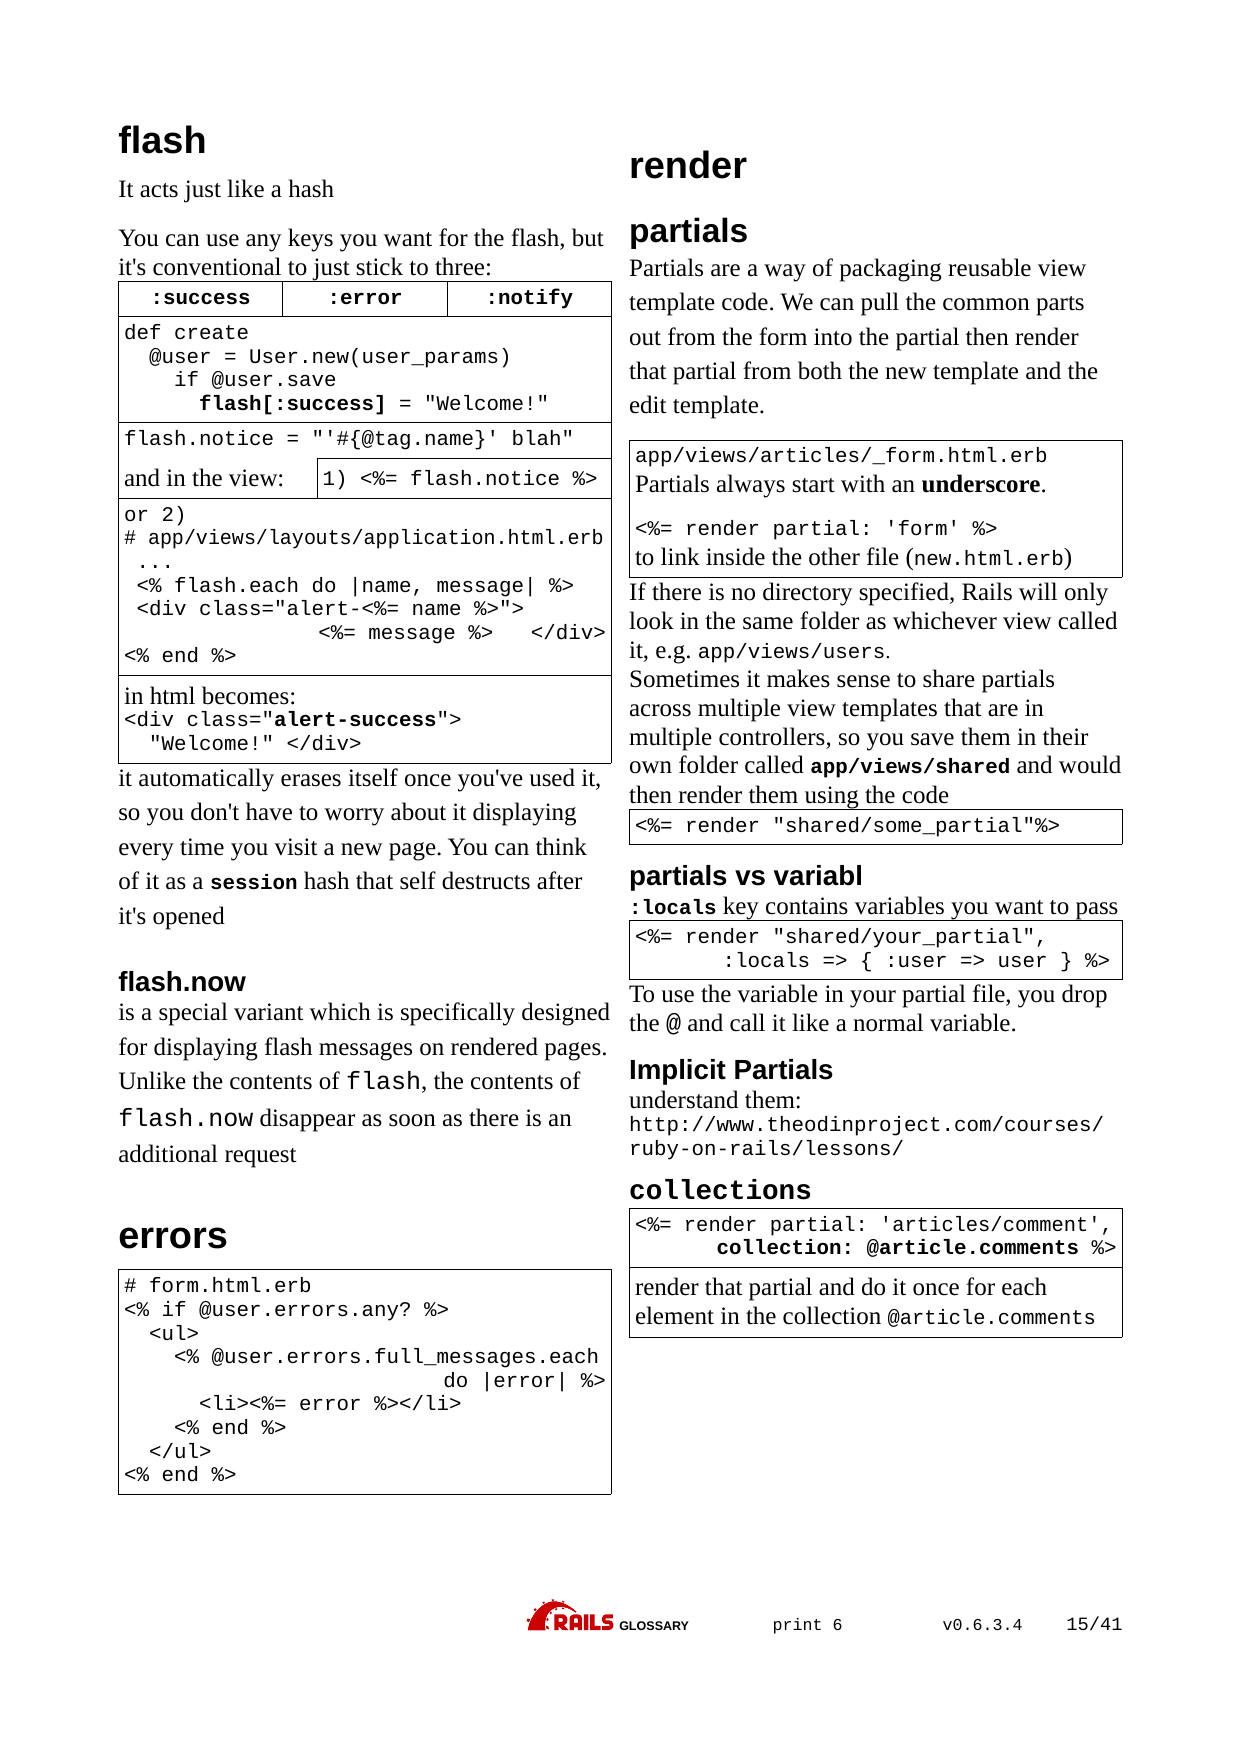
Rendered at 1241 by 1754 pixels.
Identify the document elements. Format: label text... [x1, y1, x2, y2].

subtitle Implicit Partials [629, 1054, 1122, 1086]
subtitle partials vs variabl [629, 859, 1122, 891]
table_header # form.html.erb <% if @user.errors.any? %> <ul> <% @user.errors.full_messages.each do |error| %> <li><%= error %></li> <% end %> </ul> <% end %> [119, 1270, 611, 1494]
subtitle render [629, 143, 1122, 187]
table_header app/views/articles/_form.html.erb Partials always start with an underscore. <%= render partial: 'form' %> to link inside the other file (new.html.erb) [630, 441, 1122, 577]
text Partials are a way of packaging reusable view template code. We can pull the common parts out from the form into the partial then render that partial from both the new template and the edit template. [629, 253, 1122, 419]
table_header :notify [448, 282, 611, 316]
text it automatically erases itself once you've used it, so you don't have to worry about it displaying every time you visit a new page. You can think of it as a session hash that self destructs after it's opened [118, 764, 611, 930]
text :locals key contains variables you want to pass [629, 891, 1122, 920]
table_cell 1) <%= flash.notice %> [318, 459, 611, 498]
subtitle partials [629, 211, 1122, 250]
subtitle flash [118, 118, 611, 162]
text is a special variant which is specifically designed for displaying flash messages on rendered pages. Unlike the contents of flash, the contents of flash.now disappear as soon as there is an additional request [118, 997, 611, 1168]
text To use the variable in your partial file, you drop the @ and call it like a normal variable. [629, 980, 1122, 1039]
text It acts just like a hash [118, 174, 611, 203]
table_cell in html becomes: <div class="alert-success"> "Welcome!" </div> [119, 676, 611, 762]
table_cell flash.notice = "'#{@tag.name}' blah" [119, 423, 611, 457]
table_cell and in the view: [119, 458, 317, 498]
table_cell render that partial and do it once for each element in the collection @article.comments [630, 1268, 1122, 1337]
subtitle flash.now [118, 965, 611, 997]
text If there is no directory specified, Rails will only look in the same folder as whichever view called it, e.g. app/views/users. [629, 578, 1122, 664]
table_header <%= render "shared/your_partial", :locals => { :user => user } %> [630, 921, 1122, 979]
table_cell or 2) # app/views/layouts/application.html.erb ... <% flash.each do |name, message| %> <div class="alert-<%= name %>"> <%= message %> </div> <% end %> [119, 499, 611, 675]
table_header :success [119, 282, 282, 316]
text http://www.theodinproject.com/courses/ruby-on-rails/lessons/ [629, 1114, 1122, 1162]
table_header <%= render partial: 'articles/comment', collection: @article.comments %> [630, 1209, 1122, 1267]
table_header def create @user = User.new(user_params) if @user.save flash[:success] = "Welcome!" [119, 317, 611, 422]
table_header :error [283, 282, 447, 316]
table_header <%= render "shared/some_partial"%> [630, 810, 1122, 844]
text Sometimes it makes sense to share partials across multiple view templates that are in multiple controllers, so you save them in their own folder called app/views/shared and would then render them using the code [629, 664, 1122, 809]
subtitle errors [118, 1213, 611, 1257]
text understand them: [629, 1086, 1122, 1114]
text You can use any keys you want for the flash, but it's conventional to just stick to three: [118, 223, 611, 281]
subtitle collections [629, 1176, 1122, 1208]
